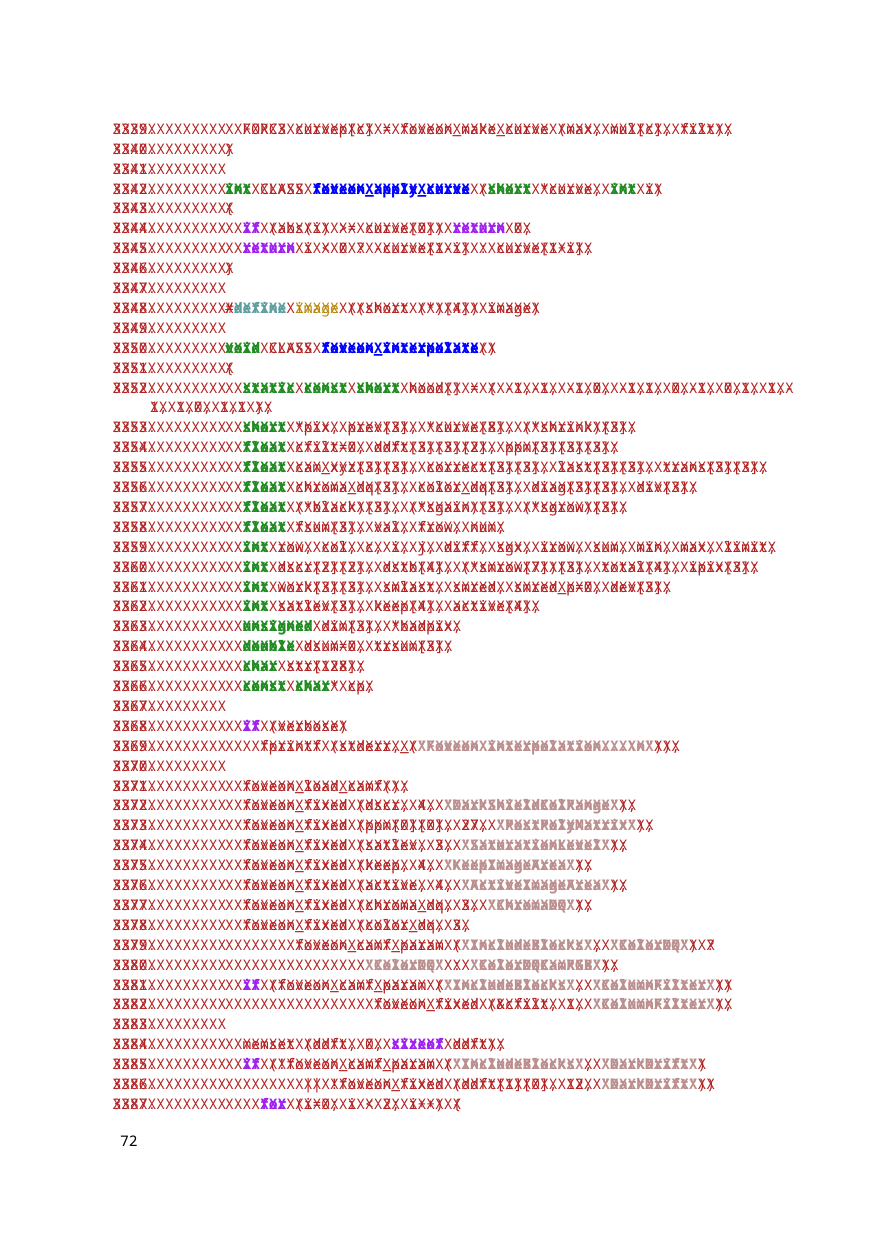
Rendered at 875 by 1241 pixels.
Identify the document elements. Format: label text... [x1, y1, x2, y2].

list const char* cp; [112, 676, 799, 696]
list int work[3][3], smlast, smred, smred_p=0, dev[3]; [112, 576, 799, 596]
list if (!foveon_camf_param ("IncludeBlocks", "DarkDrift") [112, 1054, 799, 1074]
list memset (ddft, 0, sizeof ddft); [112, 1034, 799, 1054]
list foveon_fixed (dscr, 4, "DarkShieldColRange"); [112, 795, 799, 815]
list if (verbose) [112, 716, 799, 736]
list foveon_fixed (keep, 4, "KeepImageArea"); [112, 855, 799, 875]
list foveon_load_camf(); [112, 775, 799, 795]
list if (abs(i) >= curve[0]) return 0; [112, 218, 799, 238]
list double dsum=0, trsum[3]; [112, 636, 799, 656]
list "ColorDQ" : "ColorDQCamRGB"); [112, 954, 799, 974]
list int satlev[3], keep[4], active[4]; [112, 596, 799, 616]
list foveon_fixed (active, 4, "ActiveImageArea"); [112, 875, 799, 895]
list char str[128]; [112, 656, 799, 676]
list foveon_fixed (&cfilt, 1, "ColumnFilter"); [112, 994, 799, 1014]
list float (*black)[3], (*sgain)[3], (*sgrow)[3]; [112, 497, 799, 517]
list float cfilt=0, ddft[3][3][2], ppm[3][3][3]; [112, 437, 799, 457]
list int dscr[2][2], dstb[4], (*smrow[7])[3], total[4], ipix[3]; [112, 556, 799, 576]
list FORC3 curvep[c] = foveon_make_curve (max, mul[c], filt); [112, 119, 799, 139]
list foveon_fixed (color_dq, 3, [112, 914, 799, 934]
list foveon_fixed (chroma_dq, 3, "ChromaDQ"); [112, 895, 799, 914]
list float fsum[3], val, frow, num; [112, 517, 799, 537]
list int row, col, c, i, j, diff, sgx, irow, sum, min, max, limit; [112, 537, 799, 556]
list fprintf (stderr,_("Foveon interpolation...\n")); [112, 736, 799, 755]
list if (foveon_camf_param ("IncludeBlocks", "ColumnFilter")) [112, 974, 799, 994]
list float chroma_dq[3], color_dq[3], diag[3][3], div[3]; [112, 477, 799, 497]
list int CLASS foveon_apply_curve (short *curve, int i) [112, 178, 799, 198]
list #define image ((short (*)[4]) image) [112, 298, 799, 318]
list short *pix, prev[3], *curve[8], (*shrink)[3]; [112, 417, 799, 437]
list } [112, 139, 799, 158]
list foveon_fixed (satlev, 3, "SaturationLevel"); [112, 835, 799, 855]
list { [112, 357, 799, 377]
list || !foveon_fixed (ddft[1][0], 12, "DarkDrift")) [112, 1074, 799, 1094]
list unsigned dim[3], *badpix; [112, 616, 799, 636]
list static const short hood[] = { -1,-1, -1,0, -1,1, 0,-1, 0,1, 1,-1, 1,0, 1,1 }; [112, 377, 799, 417]
list void CLASS foveon_interpolate() [112, 338, 799, 357]
list return i < 0 ? -curve[1-i] : curve[1+i]; [112, 238, 799, 258]
list foveon_camf_param ("IncludeBlocks", "ColorDQ") ? [112, 934, 799, 954]
list float cam_xyz[3][3], correct[3][3], last[3][3], trans[3][3]; [112, 457, 799, 477]
list for (i=0; i < 2; i++) { [112, 1094, 799, 1113]
list } [112, 258, 799, 278]
list { [112, 198, 799, 218]
list foveon_fixed (ppm[0][0], 27, "PostPolyMatrix"); [112, 815, 799, 835]
